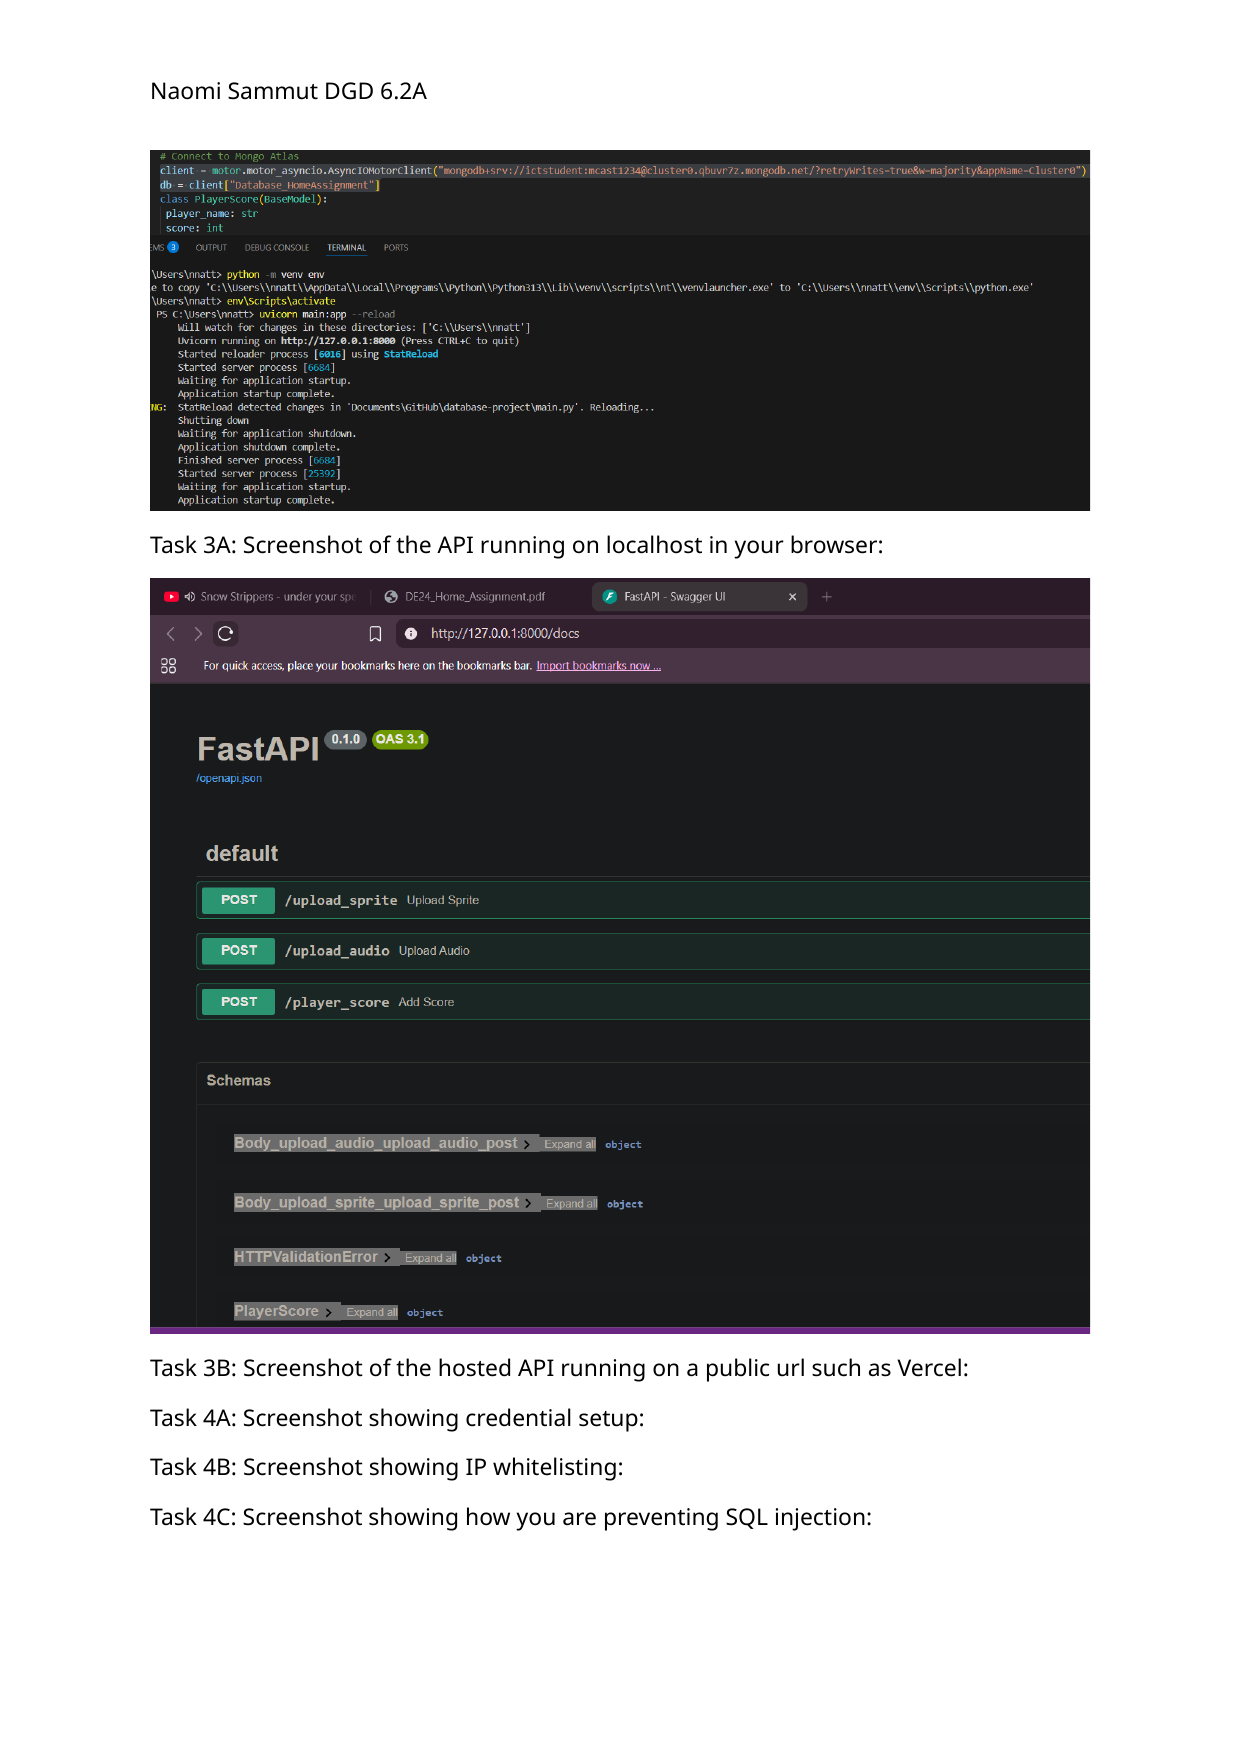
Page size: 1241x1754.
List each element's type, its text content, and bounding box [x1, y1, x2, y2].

text Task 3A: Screenshot of the API running on localhost in your browser: [150, 529, 1090, 560]
text Task 3B: Screenshot of the hosted API running on a public url such as Vercel: [150, 1352, 1090, 1383]
text Task 4B: Screenshot showing IP whitelisting: [150, 1451, 1090, 1482]
text Task 4C: Screenshot showing how you are preventing SQL injection: [150, 1501, 1090, 1532]
text Task 4A: Screenshot showing credential setup: [150, 1402, 1090, 1433]
